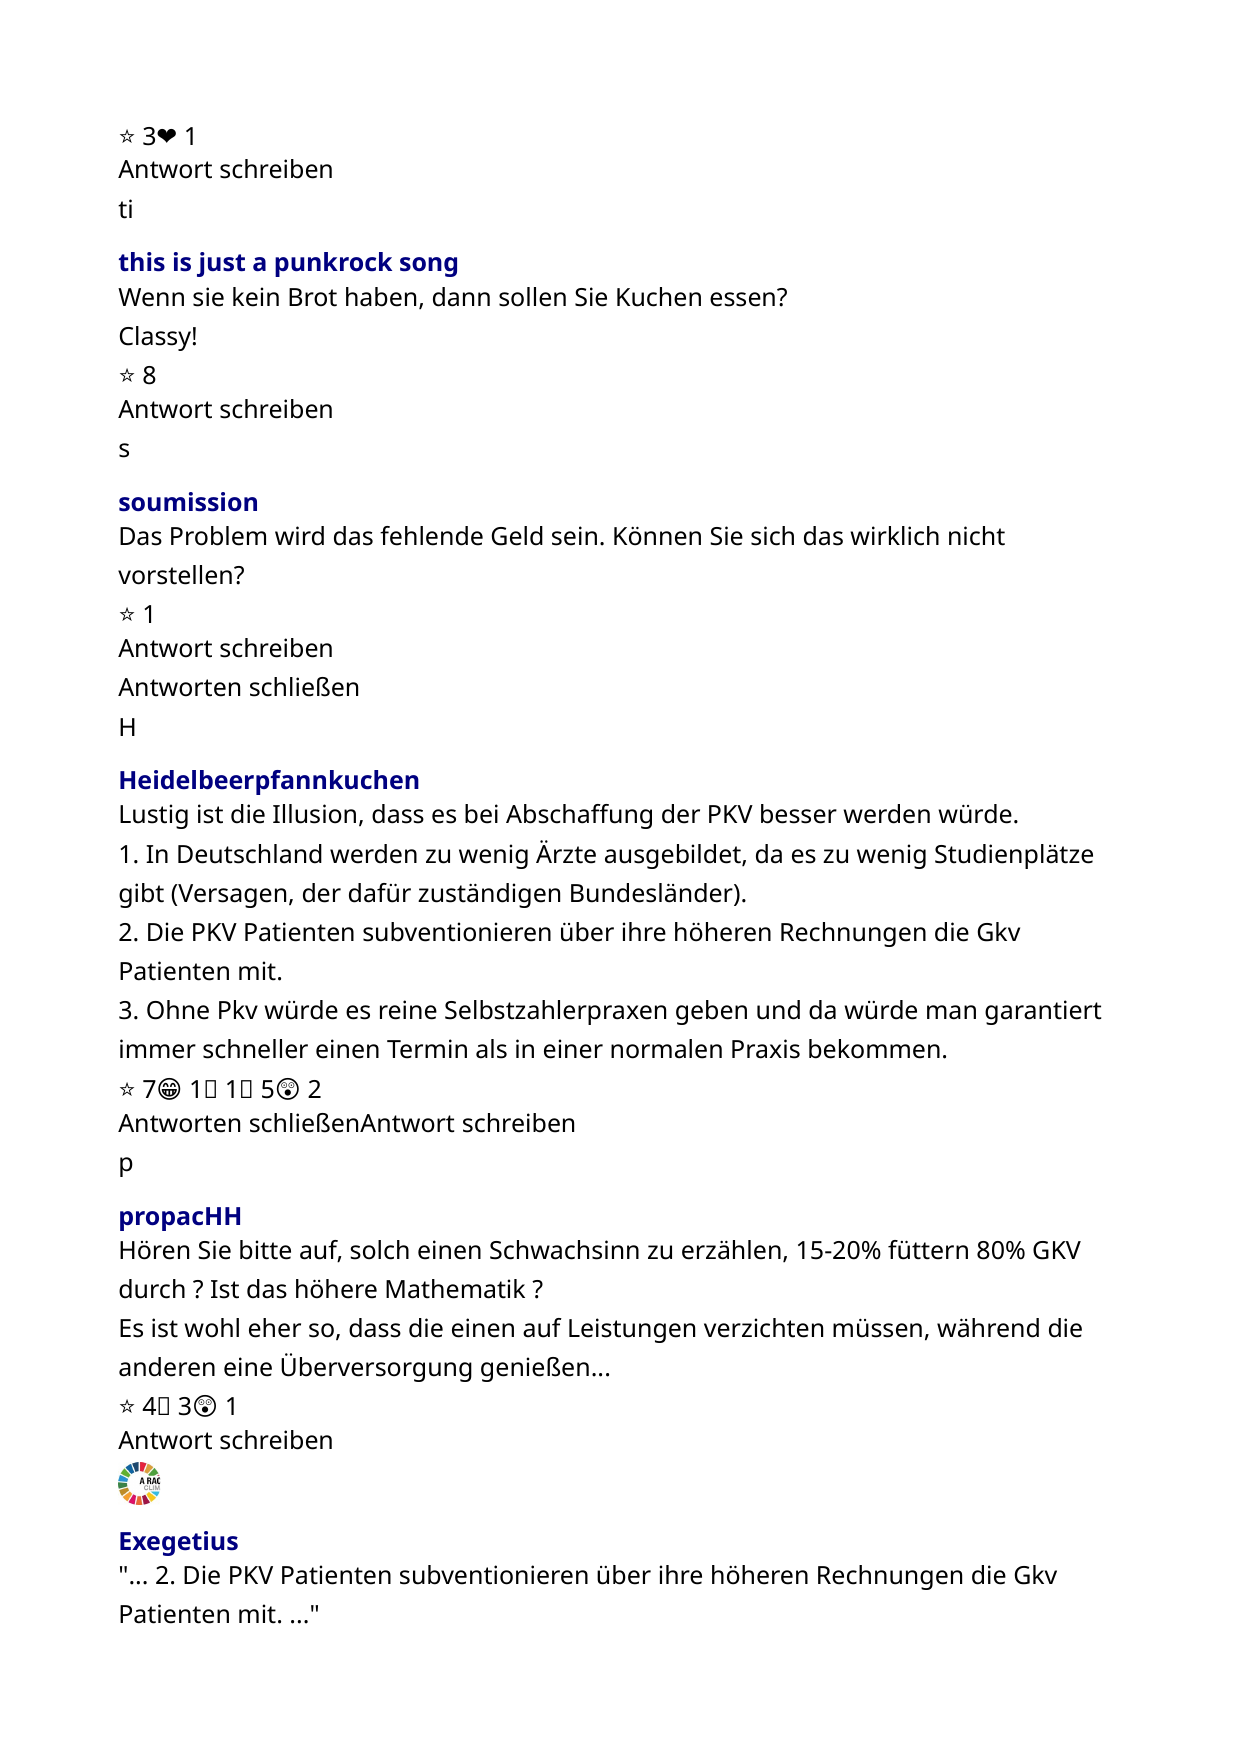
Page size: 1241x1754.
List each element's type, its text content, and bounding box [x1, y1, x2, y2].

text Es ist wohl eher so, dass die einen auf Leistungen verzichten müssen, während die anderen eine Überversorgung genießen... [118, 1311, 1122, 1384]
text 3. Ohne Pkv würde es reine Selbstzahlerpraxen geben und da würde man garantiert immer schneller einen Termin als in einer normalen Praxis bekommen. [118, 993, 1122, 1066]
text Lustig ist die Illusion, dass es bei Abschaffung der PKV besser werden würde. [118, 797, 1122, 831]
text ti [118, 191, 1122, 225]
picture [118, 1462, 161, 1505]
text "... 2. Die PKV Patienten subventionieren über ihre höheren Rechnungen die Gkv Patienten mit. ..." [118, 1557, 1122, 1631]
text Antworten schließen [118, 670, 1122, 704]
text ⭐️ 1 [118, 597, 1122, 631]
subtitle Exegetius [118, 1523, 1122, 1557]
subtitle Heidelbeerpfannkuchen [118, 763, 1122, 797]
text Antwort schreiben [118, 392, 1122, 426]
text Hören Sie bitte auf, solch einen Schwachsinn zu erzählen, 15-20% füttern 80% GKV durch ? Ist das höhere Mathematik ? [118, 1232, 1122, 1306]
subtitle soumission [118, 484, 1122, 518]
text ⭐️ 7😁 1🙁 1🤨 5😲 2 [118, 1071, 1122, 1105]
text ⭐️ 3❤️ 1 [118, 118, 1122, 152]
text Antwort schreiben [118, 631, 1122, 665]
text 1. In Deutschland werden zu wenig Ärzte ausgebildet, da es zu wenig Studienplätze gibt (Versagen, der dafür zuständigen Bundesländer). [118, 836, 1122, 909]
text ⭐️ 4🤨 3😲 1 [118, 1389, 1122, 1423]
text ⭐️ 8 [118, 357, 1122, 392]
text 2. Die PKV Patienten subventionieren über ihre höheren Rechnungen die Gkv Patienten mit. [118, 914, 1122, 988]
text H [118, 709, 1122, 743]
text Antworten schließenAntwort schreiben [118, 1105, 1122, 1139]
text Wenn sie kein Brot haben, dann sollen Sie Kuchen essen? [118, 279, 1122, 313]
text Das Problem wird das fehlende Geld sein. Können Sie sich das wirklich nicht vorstellen? [118, 518, 1122, 592]
text Antwort schreiben [118, 1423, 1122, 1457]
subtitle this is just a punkrock song [118, 245, 1122, 279]
text p [118, 1144, 1122, 1178]
text Classy! [118, 318, 1122, 352]
subtitle propacHH [118, 1198, 1122, 1232]
text Antwort schreiben [118, 152, 1122, 186]
text s [118, 431, 1122, 465]
